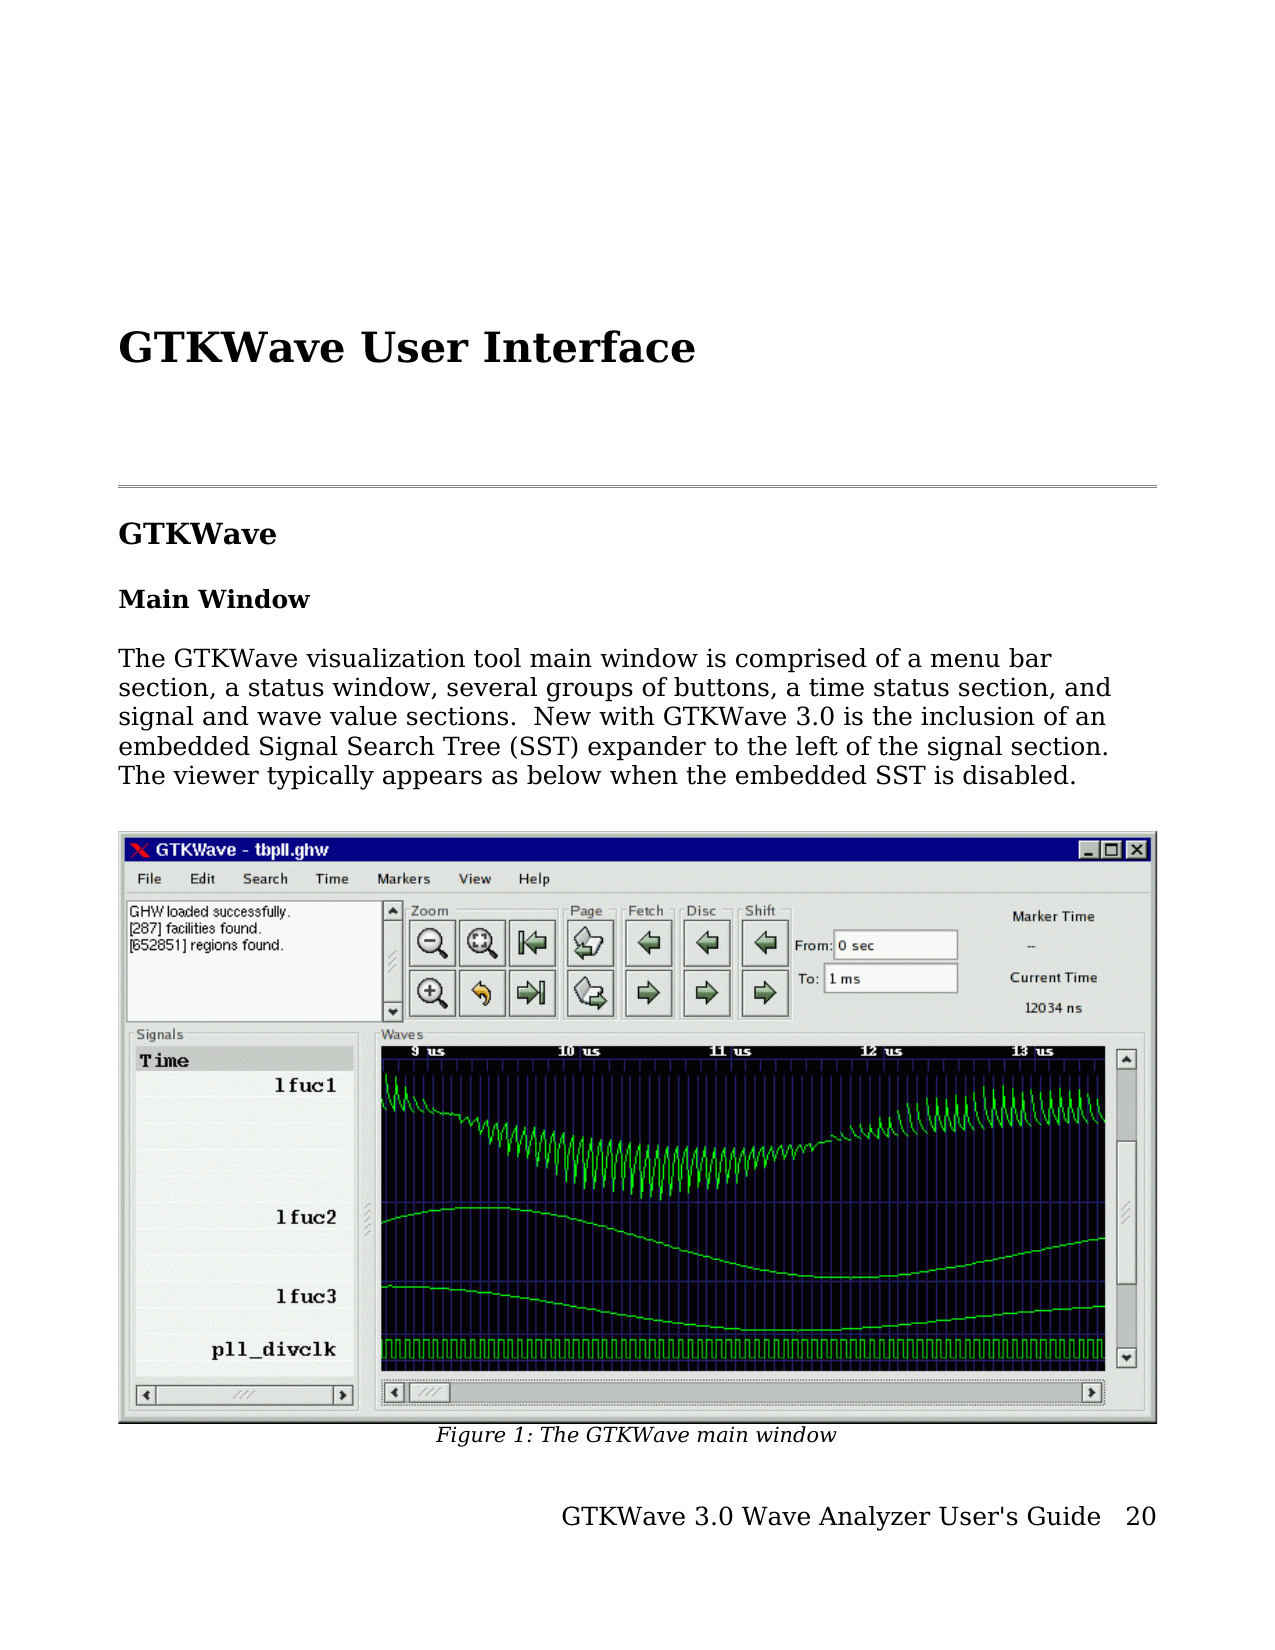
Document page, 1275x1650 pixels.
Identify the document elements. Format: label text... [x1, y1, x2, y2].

picture [118, 831, 1158, 1424]
text GTKWave User Interface [118, 324, 1157, 373]
text Main Window [118, 586, 1157, 615]
text Figure 1: The GTKWave main window [118, 1424, 1157, 1447]
text The GTKWave visualization tool main window is comprised of a menu bar section, a status window, several groups of buttons, a time status section, and signal and wave value sections. New with GTKWave 3.0 is the inclusion of an embedded Signal Search Tree (SST) expander to the left of the signal section. The viewer typically appears as below when the embedded SST is disabled. [118, 644, 1157, 790]
text GTKWave [118, 517, 1157, 551]
